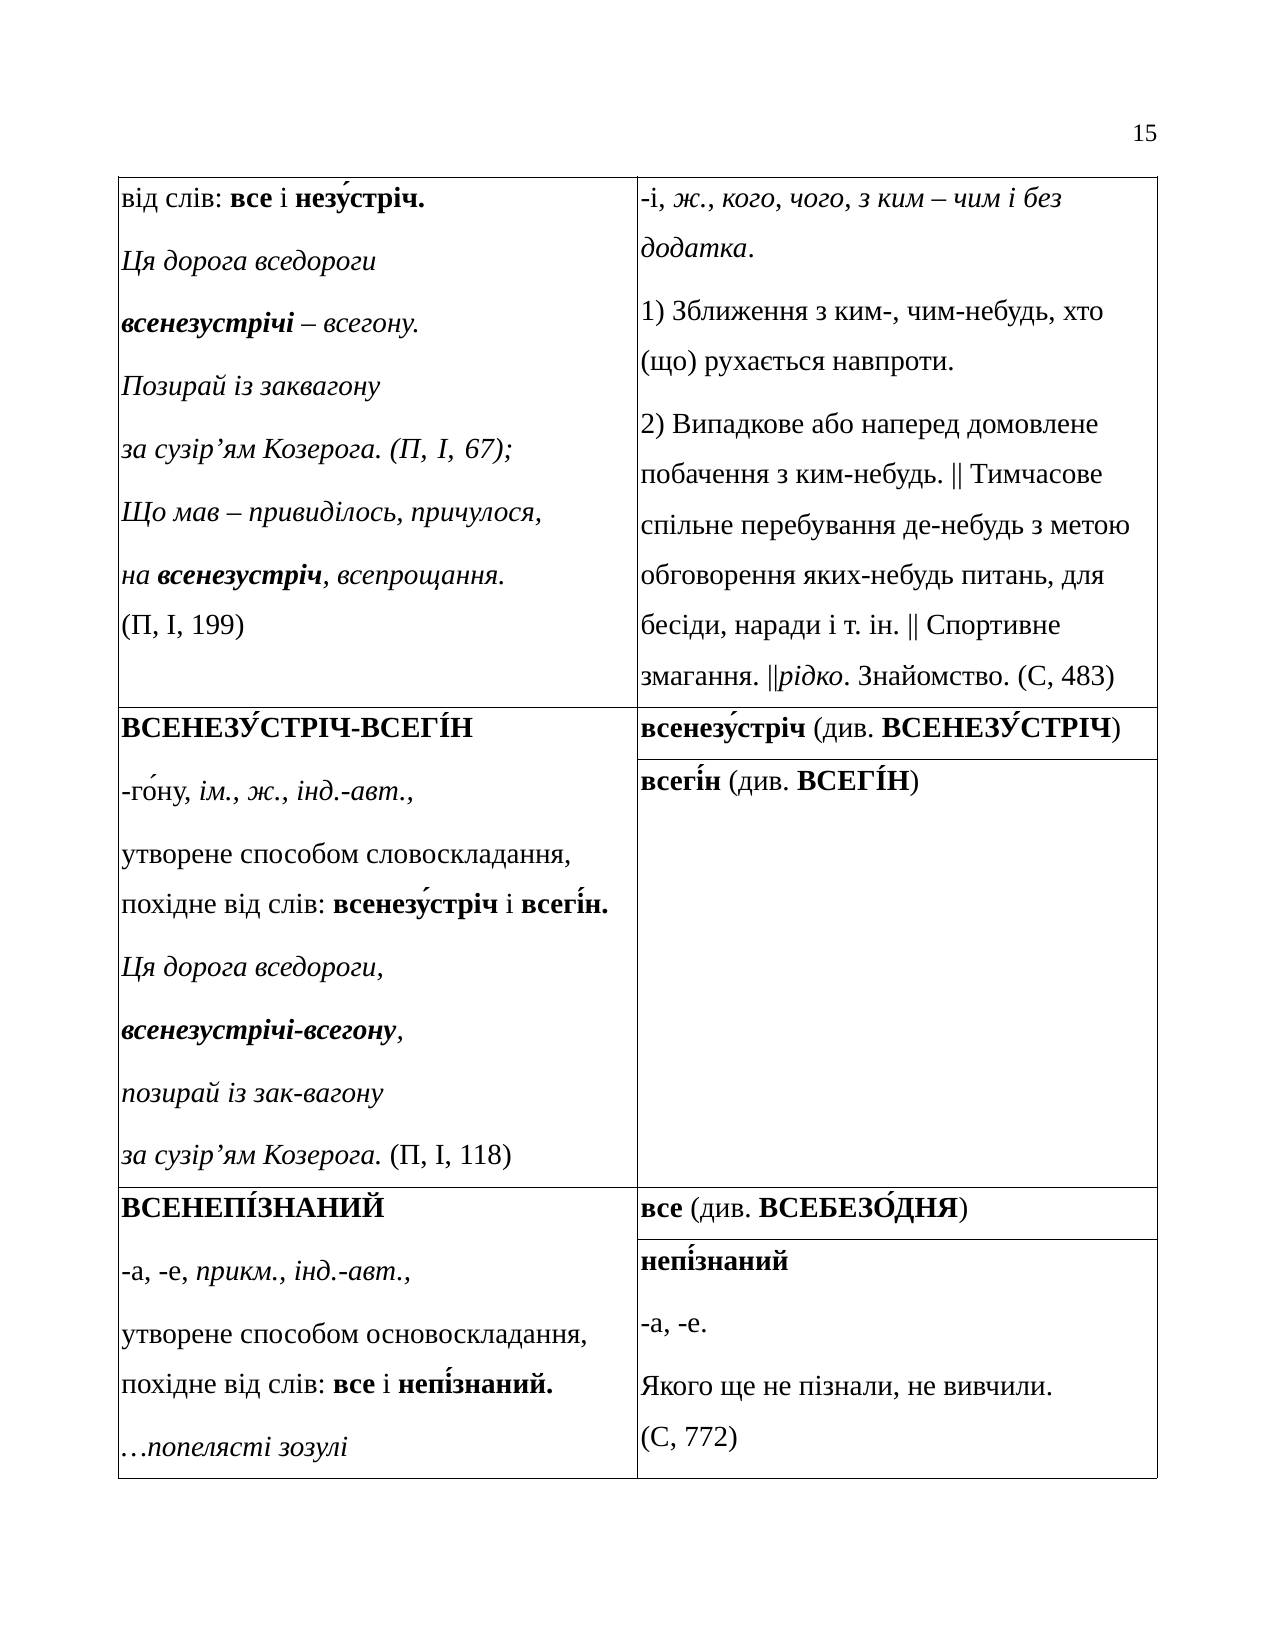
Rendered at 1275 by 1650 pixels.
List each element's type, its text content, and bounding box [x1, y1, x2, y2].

table_cell ВСЕНЕЗУ́́СТРІЧ-ВСЕГÍН -го́ну, ім., ж., інд.-авт., утворене способом словоскладання, похідне від слів: всенезу́стріч і всегі́н. Ця дорога вседороги, всенезустрічі-всегону, позирай із зак-вагону за сузір’ям Козерога. (П, І, 118) [119, 708, 637, 1187]
table_cell все (див. ВСЕБЕЗО́ДНЯ) [638, 1188, 1157, 1239]
table_cell -і, ж., кого, чого, з ким – чим і без додатка. 1) Зближення з ким-, чим-небудь, хто (що) рухається навпроти. 2) Випадкове або наперед домовлене побачення з ким-небудь. || Тимчасове спільне перебування де-небудь з метою обговорення яких-небудь питань, для бесіди, наради і т. ін. || Спортивне змагання. ||рідко. Знайомство. (С, 483) [638, 178, 1157, 707]
table_cell всегі́н (див. ВСЕГÍН) [638, 760, 1157, 1187]
table_cell від слів: все і незу́стріч. Ця дорога вседороги всенезустрічі – всегону. Позирай із заквагону за сузір’ям Козерога. (П, І, 67); Що мав – привиділось, причулося, на всенезустріч, всепрощання. (П, І, 199) [119, 178, 637, 707]
table_cell ВСЕНЕПІ́ЗНАНИЙ -а, -е, прикм., інд.-авт., утворене способом основоскладання, похідне від слів: все і непі́знаний. …попелясті зозулі [119, 1188, 637, 1478]
table_cell непі́знаний -а, -е. Якого ще не пізнали, не вивчили. (С, 772) [638, 1240, 1157, 1478]
table_cell всенезу́стріч (див. ВСЕНЕЗУ́́СТРІЧ) [638, 708, 1157, 759]
